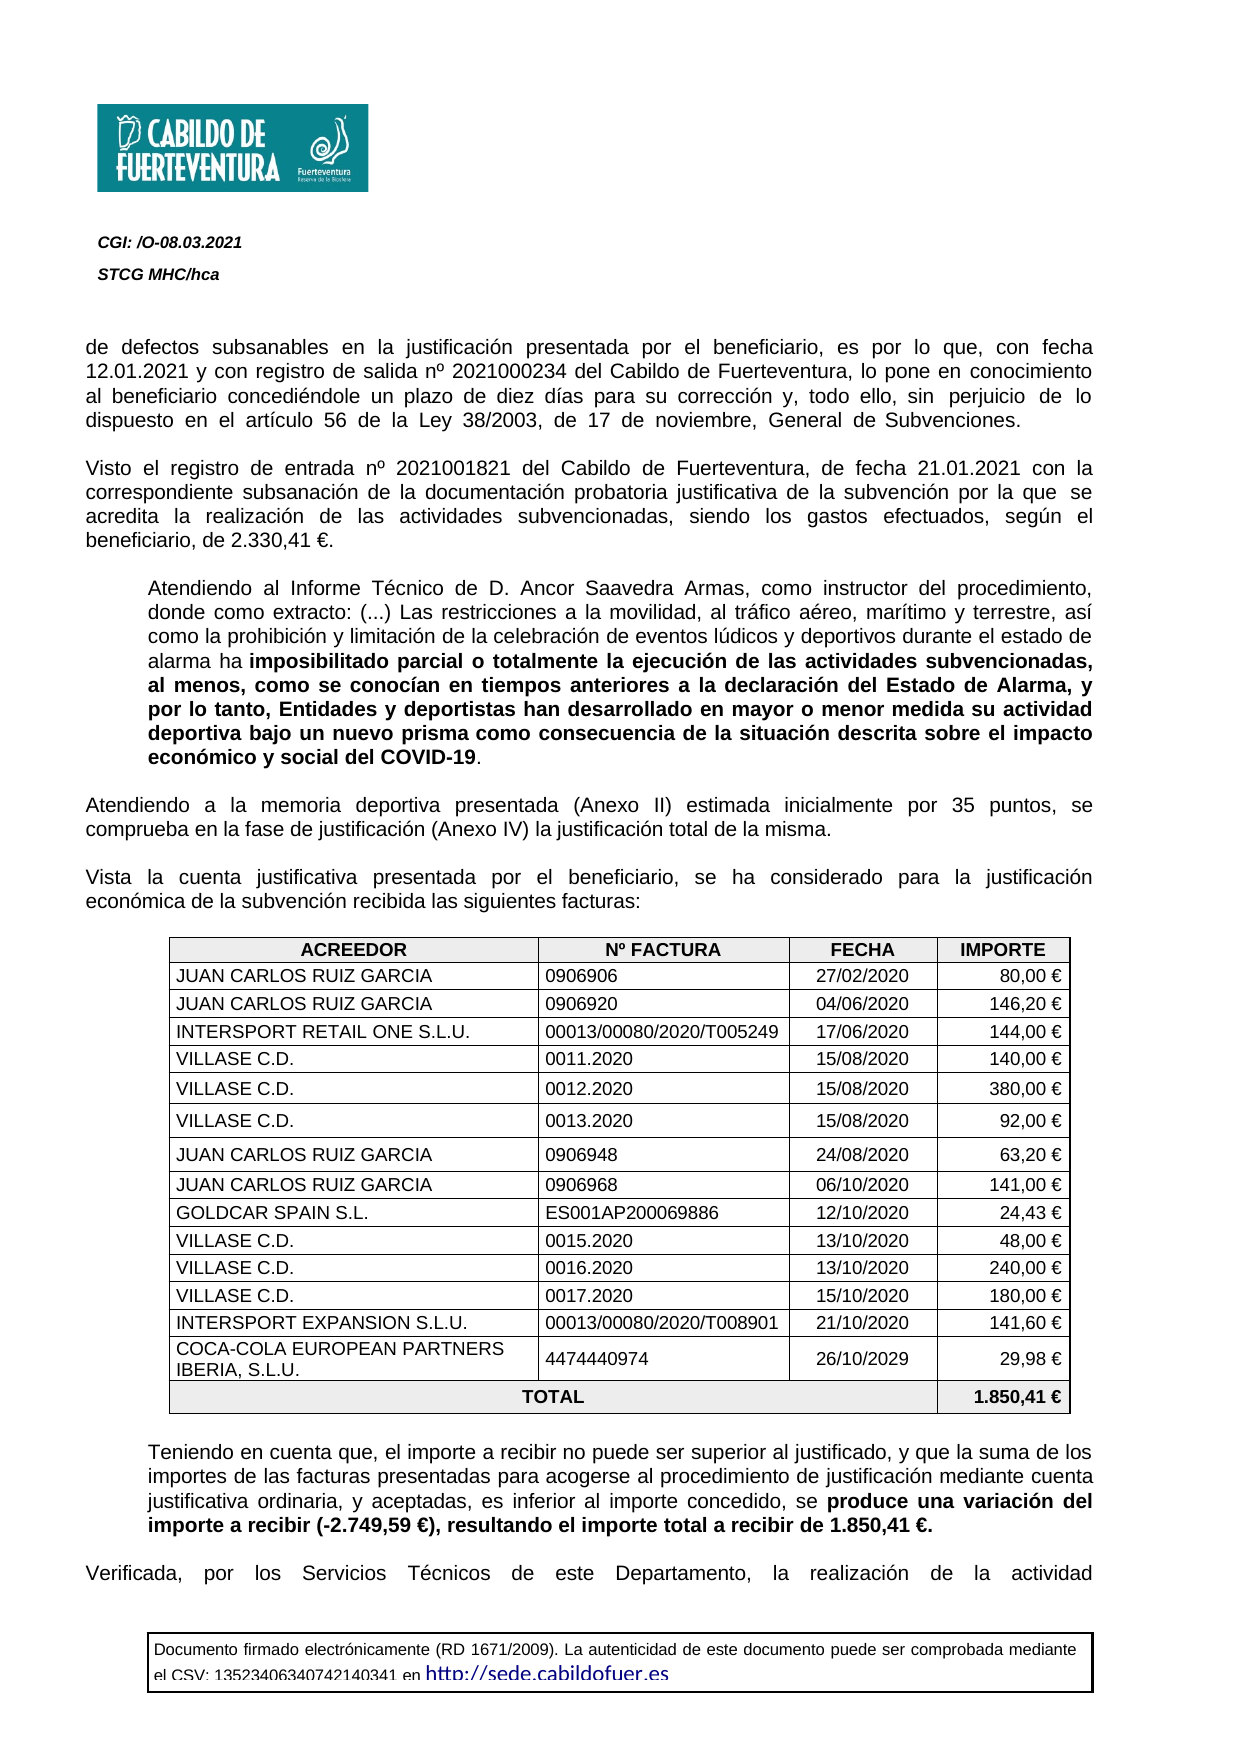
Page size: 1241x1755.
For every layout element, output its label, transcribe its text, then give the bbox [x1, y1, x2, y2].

table_cell 17/06/2020 [790, 1018, 937, 1044]
table_cell VILLASE C.D. [170, 1282, 538, 1309]
table_cell 29,98 € [938, 1337, 1069, 1380]
table_cell ES001AP200069886 [539, 1199, 789, 1226]
table_cell 0906968 [539, 1172, 789, 1198]
table_cell 240,00 € [938, 1255, 1069, 1281]
table_cell INTERSPORT EXPANSION S.L.U. [170, 1310, 538, 1336]
table_header ACREEDOR [170, 938, 538, 962]
table_cell 0906948 [539, 1138, 789, 1171]
table_cell 15/08/2020 [790, 1104, 937, 1137]
table_cell 27/02/2020 [790, 963, 937, 989]
table_cell GOLDCAR SPAIN S.L. [170, 1199, 538, 1226]
table_cell INTERSPORT RETAIL ONE S.L.U. [170, 1018, 538, 1044]
table_cell VILLASE C.D. [170, 1104, 538, 1137]
table_cell 06/10/2020 [790, 1172, 937, 1198]
text Verificada, por los Servicios Técnicos de este Departamento, la realización de la actividad [85, 1560, 1093, 1584]
text Vista la cuenta justificativa presentada por el beneficiario, se ha considerado para la justificación económica de la subvención recibida las siguientes facturas: [85, 865, 1093, 913]
table_cell 13/10/2020 [790, 1227, 937, 1253]
table_cell 141,60 € [938, 1310, 1069, 1336]
text de defectos subsanables en la justificación presentada por el beneficiario, es por lo que, con fecha 12.01.2021 y con registro de salida nº 2021000234 del Cabildo de Fuerteventura, lo pone en conocimiento al beneficiario concediéndole un plazo de diez días para su corrección y, todo ello, sin perjuicio de lo dispuesto en el artículo 56 de la Ley 38/2003, de 17 de noviembre, General de Subvenciones. [85, 335, 1093, 432]
table_cell VILLASE C.D. [170, 1073, 538, 1103]
table_cell 0906906 [539, 963, 789, 989]
table_cell 26/10/2029 [790, 1337, 937, 1380]
table_cell 0012.2020 [539, 1073, 789, 1103]
table_cell 15/10/2020 [790, 1282, 937, 1309]
text Atendiendo a la memoria deportiva presentada (Anexo II) estimada inicialmente por 35 puntos, se comprueba en la fase de justificación (Anexo IV) la justificación total de la misma. [85, 793, 1093, 841]
table_cell 380,00 € [938, 1073, 1069, 1103]
table_cell 13/10/2020 [790, 1255, 937, 1281]
table_cell 140,00 € [938, 1046, 1069, 1072]
table_header Nº FACTURA [539, 938, 789, 962]
table_cell VILLASE C.D. [170, 1255, 538, 1281]
text Visto el registro de entrada nº 2021001821 del Cabildo de Fuerteventura, de fecha 21.01.2021 con la correspondiente subsanación de la documentación probatoria justificativa de la subvención por la que se acredita la realización de las actividades subvencionadas, siendo los gastos efectuados, según el beneficiario, de 2.330,41 €. [85, 456, 1093, 552]
table_cell 0017.2020 [539, 1282, 789, 1309]
table_cell 00013/00080/2020/T005249 [539, 1018, 789, 1044]
table_cell 12/10/2020 [790, 1199, 937, 1226]
table_cell 0011.2020 [539, 1046, 789, 1072]
table_cell 4474440974 [539, 1337, 789, 1380]
table_header IMPORTE [938, 938, 1069, 962]
table_cell 144,00 € [938, 1018, 1069, 1044]
table_cell VILLASE C.D. [170, 1227, 538, 1253]
table_cell 48,00 € [938, 1227, 1069, 1253]
table_cell 92,00 € [938, 1104, 1069, 1137]
table_cell JUAN CARLOS RUIZ GARCIA [170, 963, 538, 989]
table_cell JUAN CARLOS RUIZ GARCIA [170, 1138, 538, 1171]
table_cell 0016.2020 [539, 1255, 789, 1281]
table_cell 24,43 € [938, 1199, 1069, 1226]
table_cell 04/06/2020 [790, 990, 937, 1017]
table_cell 80,00 € [938, 963, 1069, 989]
table_cell VILLASE C.D. [170, 1046, 538, 1072]
table_cell 1.850,41 € [938, 1381, 1069, 1413]
table_cell 0015.2020 [539, 1227, 789, 1253]
text Teniendo en cuenta que, el importe a recibir no puede ser superior al justificado, y que la suma de los importes de las facturas presentadas para acogerse al procedimiento de justificación mediante cuenta justificativa ordinaria, y aceptadas, es inferior al importe concedido, se produce una variación del importe a recibir (-2.749,59 €), resultando el importe total a recibir de 1.850,41 €. [148, 1440, 1093, 1537]
text Atendiendo al Informe Técnico de D. Ancor Saavedra Armas, como instructor del procedimiento, donde como extracto: (...) Las restricciones a la movilidad, al tráfico aéreo, marítimo y terrestre, así como la prohibición y limitación de la celebración de eventos lúdicos y deportivos durante el estado de alarma ha imposibilitado parcial o totalmente la ejecución de las actividades subvencionadas, al menos, como se conocían en tiempos anteriores a la declaración del Estado de Alarma, y por lo tanto, Entidades y deportistas han desarrollado en mayor o menor medida su actividad deportiva bajo un nuevo prisma como consecuencia de la situación descrita sobre el impacto económico y social del COVID-19. [148, 576, 1093, 769]
table_cell 00013/00080/2020/T008901 [539, 1310, 789, 1336]
table_header FECHA [790, 938, 937, 962]
table_cell 63,20 € [938, 1138, 1069, 1171]
table_cell 180,00 € [938, 1282, 1069, 1309]
table_cell 15/08/2020 [790, 1073, 937, 1103]
table_cell 24/08/2020 [790, 1138, 937, 1171]
table_cell COCA-COLA EUROPEAN PARTNERS IBERIA, S.L.U. [170, 1337, 538, 1380]
table_cell JUAN CARLOS RUIZ GARCIA [170, 990, 538, 1017]
table_cell 15/08/2020 [790, 1046, 937, 1072]
table_cell 0013.2020 [539, 1104, 789, 1137]
table_cell 146,20 € [938, 990, 1069, 1017]
table_cell TOTAL [170, 1381, 937, 1413]
table_cell 141,00 € [938, 1172, 1069, 1198]
table_cell JUAN CARLOS RUIZ GARCIA [170, 1172, 538, 1198]
table_cell 21/10/2020 [790, 1310, 937, 1336]
table_cell 0906920 [539, 990, 789, 1017]
